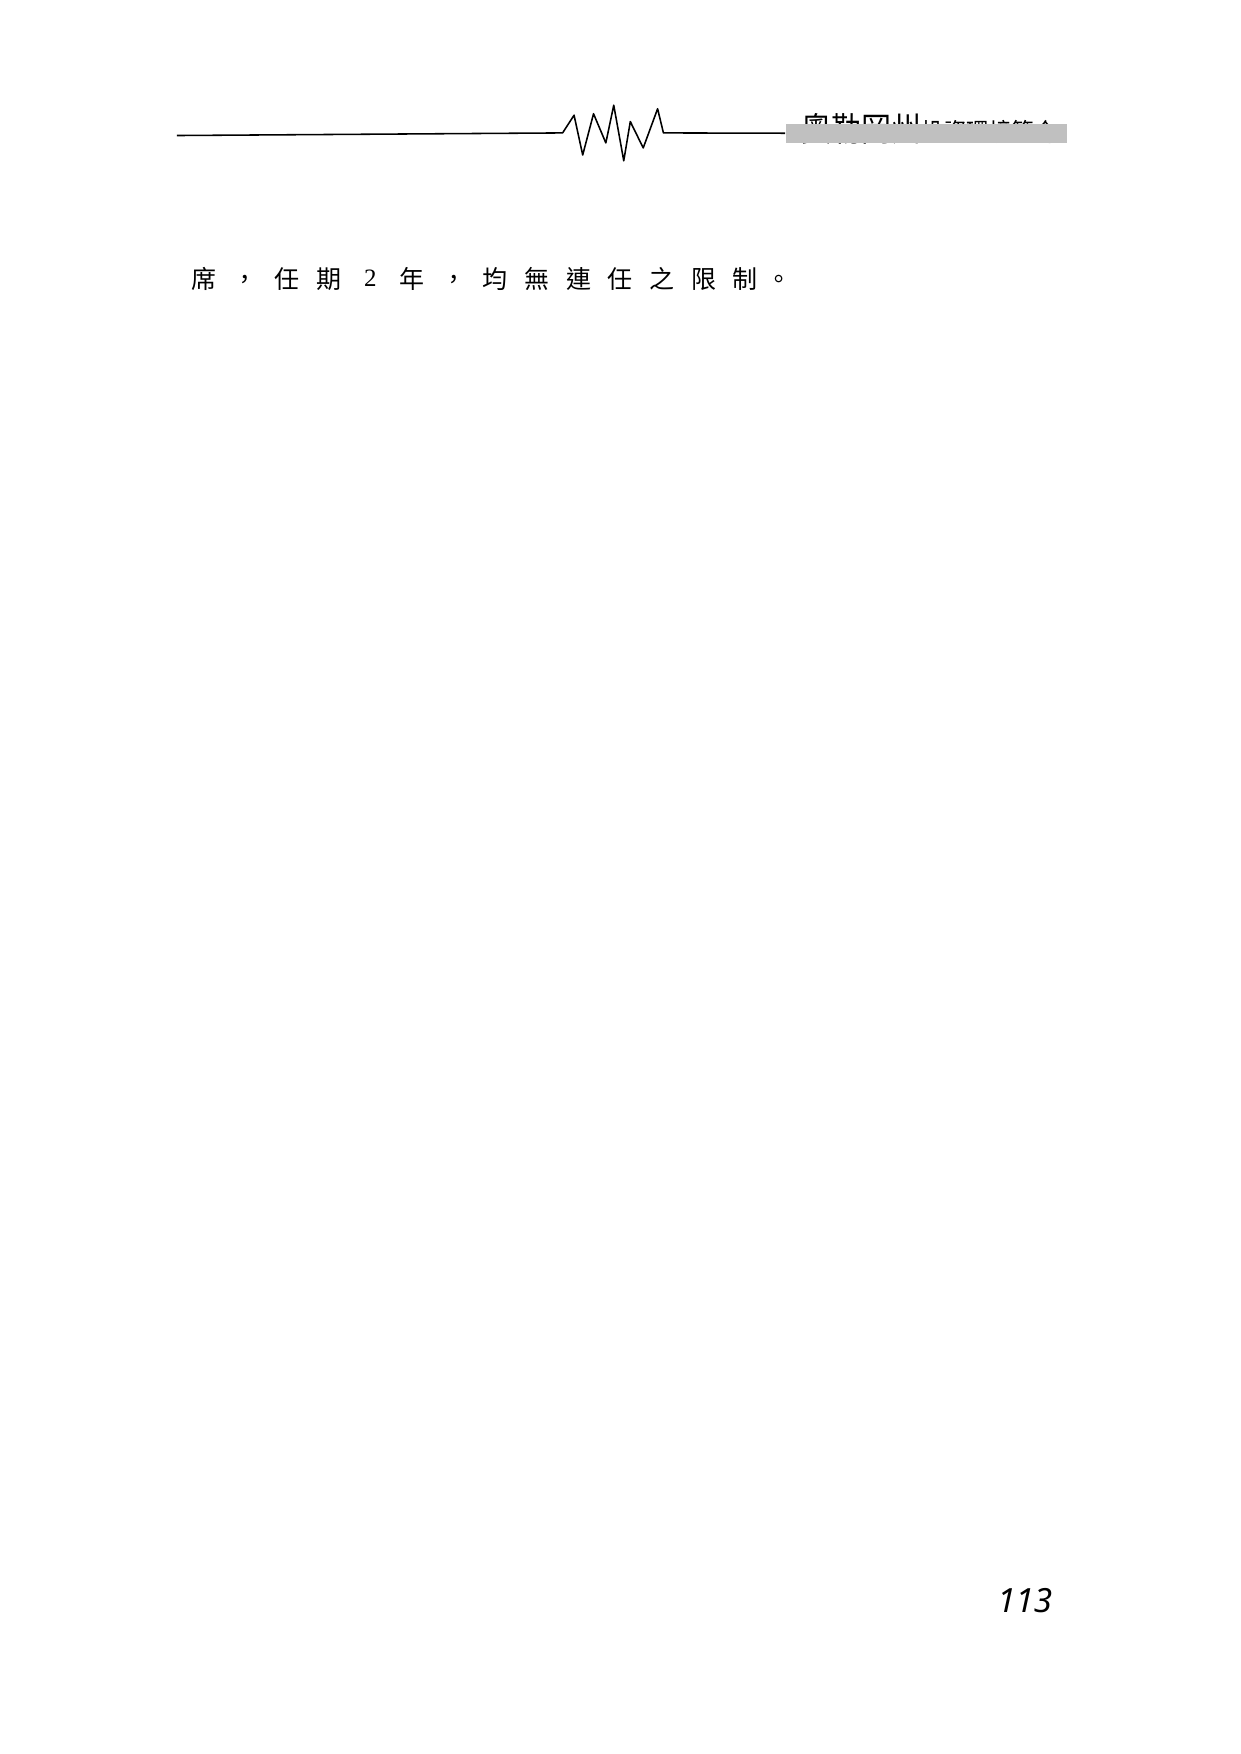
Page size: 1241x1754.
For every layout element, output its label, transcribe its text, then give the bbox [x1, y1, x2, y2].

text 席，任期2年，均無連任之限制。 [183, 236, 1058, 299]
